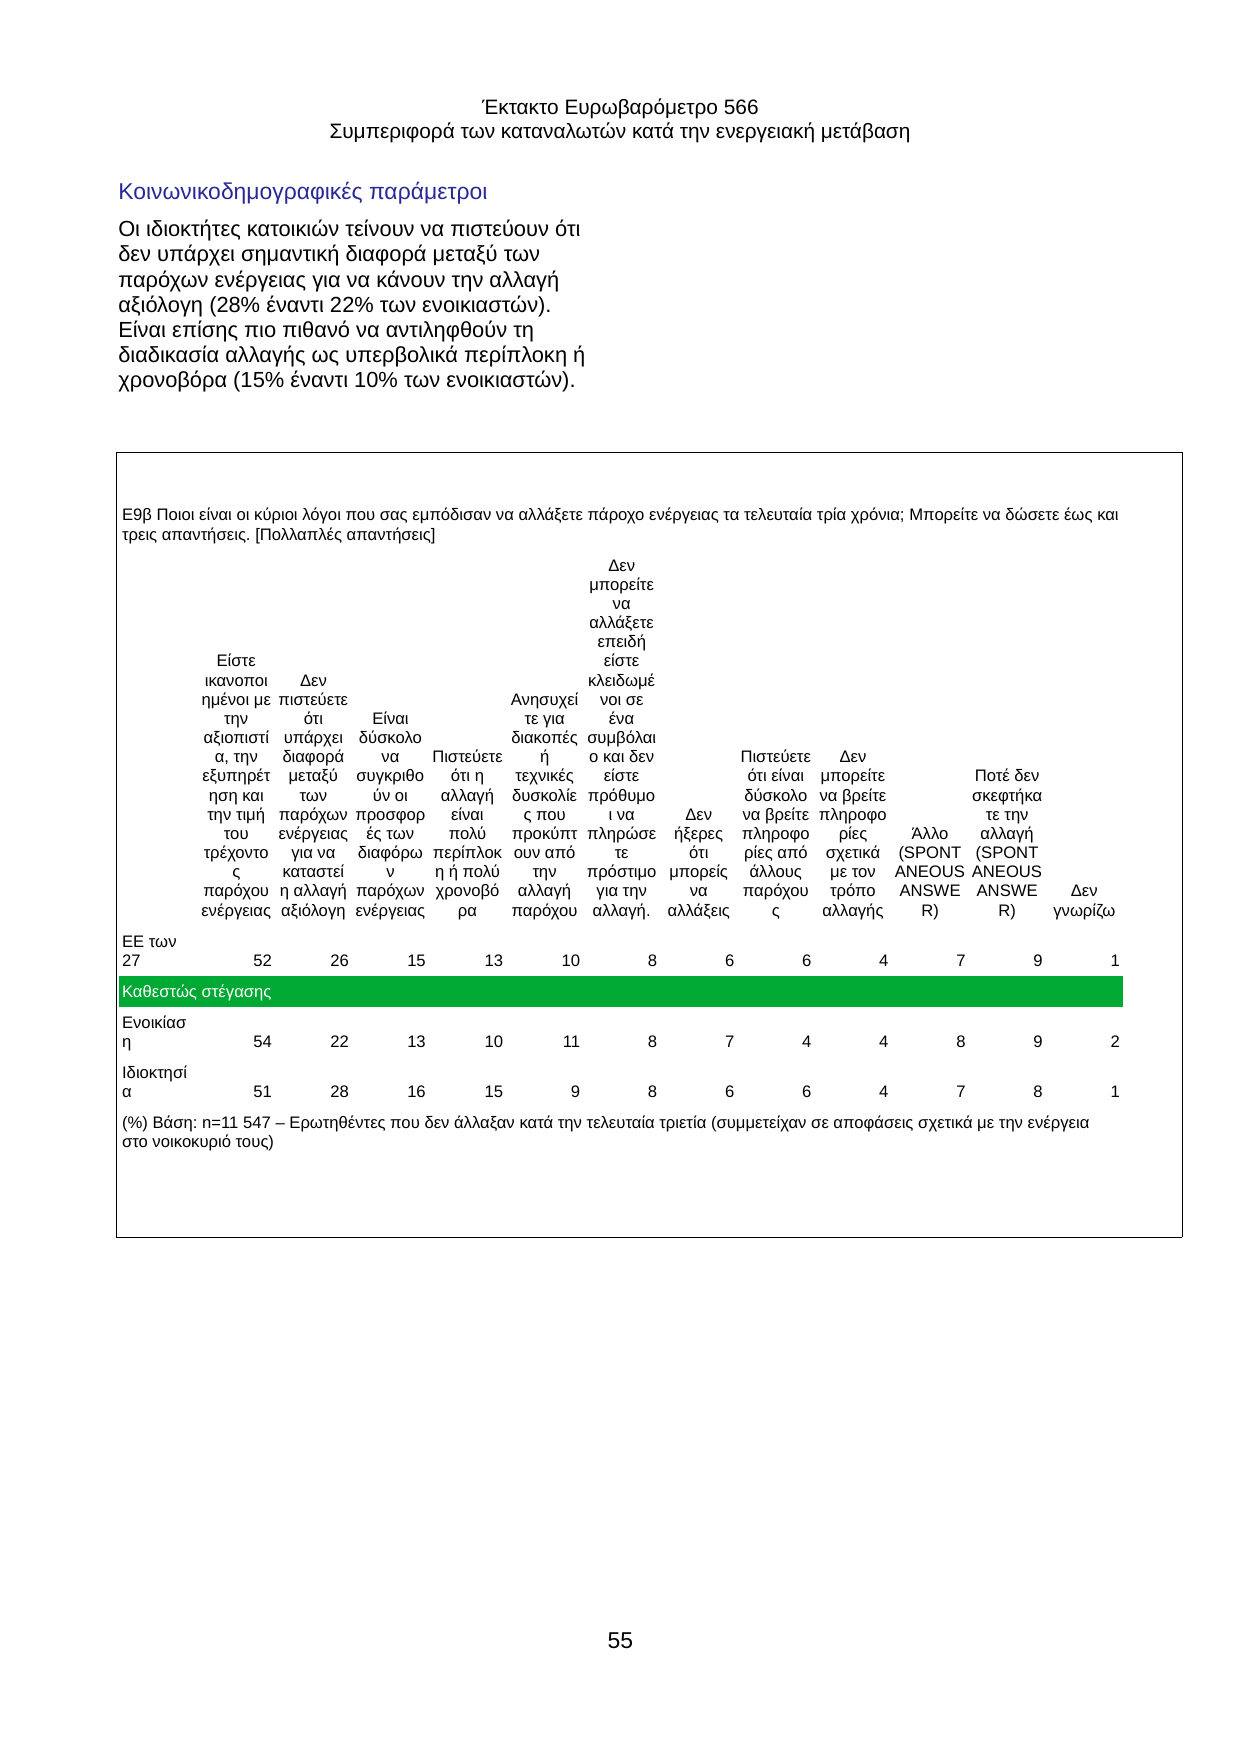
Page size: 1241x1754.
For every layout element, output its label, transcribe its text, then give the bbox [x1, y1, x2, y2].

table_cell 9 [968, 1007, 1045, 1057]
table_cell 54 [198, 1007, 274, 1057]
table_cell Ποτέ δεν σκεφτήκατε την αλλαγή (SPONTANEOUS ANSWER) [968, 549, 1045, 925]
table_cell 4 [737, 1007, 814, 1057]
table_cell Δεν μπορείτε να αλλάξετε επειδή είστε κλειδωμένοι σε ένα συμβόλαιο και δεν είστε πρόθυμοι να πληρώσετε πρόστιμο για την αλλαγή. [583, 549, 660, 925]
table_cell 8 [583, 1007, 660, 1057]
table_cell 4 [814, 925, 891, 976]
table_cell 6 [660, 925, 737, 976]
table_cell Καθεστώς στέγασης [119, 976, 1123, 1007]
table_cell 28 [275, 1057, 352, 1107]
table_cell 7 [891, 925, 968, 976]
table_cell 8 [583, 925, 660, 976]
table_cell 1 [1045, 925, 1123, 976]
table_cell [119, 549, 197, 925]
text Κοινωνικοδημογραφικές παράμετροι [118, 178, 605, 204]
table_cell 9 [506, 1057, 583, 1107]
table_cell 15 [352, 925, 429, 976]
table_cell Άλλο (SPONTANEOUS ANSWER) [891, 549, 968, 925]
table_cell 51 [198, 1057, 274, 1107]
table_cell Δεν γνωρίζω [1045, 549, 1123, 925]
table_cell Ενοικίαση [119, 1007, 197, 1057]
table_cell 52 [198, 925, 274, 976]
table_cell 1 [1045, 1057, 1123, 1107]
table_cell 13 [352, 1007, 429, 1057]
table_cell 22 [275, 1007, 352, 1057]
table_cell 15 [429, 1057, 506, 1107]
table_cell Πιστεύετε ότι είναι δύσκολο να βρείτε πληροφορίες από άλλους παρόχους [737, 549, 814, 925]
table_cell 4 [814, 1057, 891, 1107]
table_cell ΕΕ των 27 [119, 925, 197, 976]
table_cell (%) Βάση: n=11 547 – Ερωτηθέντες που δεν άλλαξαν κατά την τελευταία τριετία (συμμετείχαν σε αποφάσεις σχετικά με την ενέργεια στο νοικοκυριό τους) [119, 1107, 1123, 1157]
table_header Ε9β Ποιοι είναι οι κύριοι λόγοι που σας εμπόδισαν να αλλάξετε πάροχο ενέργειας τα τελευταία τρία χρόνια; Μπορείτε να δώσετε έως και τρεις απαντήσεις. [Πολλαπλές απαντήσεις] [119, 499, 1123, 549]
table_cell 26 [275, 925, 352, 976]
table_cell 9 [968, 925, 1045, 976]
table_cell Ανησυχείτε για διακοπές ή τεχνικές δυσκολίες που προκύπτουν από την αλλαγή παρόχου [506, 549, 583, 925]
table_cell Είναι δύσκολο να συγκριθούν οι προσφορές των διαφόρων παρόχων ενέργειας [352, 549, 429, 925]
table_cell Δεν ήξερες ότι μπορείς να αλλάξεις [660, 549, 737, 925]
table_cell Δεν πιστεύετε ότι υπάρχει διαφορά μεταξύ των παρόχων ενέργειας για να καταστεί η αλλαγή αξιόλογη [275, 549, 352, 925]
table_cell Δεν μπορείτε να βρείτε πληροφορίες σχετικά με τον τρόπο αλλαγής [814, 549, 891, 925]
text Οι ιδιοκτήτες κατοικιών τείνουν να πιστεύουν ότι δεν υπάρχει σημαντική διαφορά μεταξύ των παρόχων ενέργειας για να κάνουν την αλλαγή αξιόλογη (28% έναντι 22% των ενοικιαστών). Είναι επίσης πιο πιθανό να αντιληφθούν τη διαδικασία αλλαγής ως υπερβολικά περίπλοκη ή χρονοβόρα (15% έναντι 10% των ενοικιαστών). [118, 216, 605, 392]
table_cell 2 [1045, 1007, 1123, 1057]
table_cell 6 [737, 1057, 814, 1107]
table_cell 8 [891, 1007, 968, 1057]
table_cell 16 [352, 1057, 429, 1107]
table_cell 13 [429, 925, 506, 976]
table_cell 7 [891, 1057, 968, 1107]
table_cell 10 [429, 1007, 506, 1057]
table_cell 8 [968, 1057, 1045, 1107]
table_cell 7 [660, 1007, 737, 1057]
table_cell 11 [506, 1007, 583, 1057]
table_cell 4 [814, 1007, 891, 1057]
table_cell Πιστεύετε ότι η αλλαγή είναι πολύ περίπλοκη ή πολύ χρονοβόρα [429, 549, 506, 925]
table_cell 6 [737, 925, 814, 976]
table_cell 6 [660, 1057, 737, 1107]
table_cell Ιδιοκτησία [119, 1057, 197, 1107]
table_cell 10 [506, 925, 583, 976]
table_cell Είστε ικανοποιημένοι με την αξιοπιστία, την εξυπηρέτηση και την τιμή του τρέχοντος παρόχου ενέργειας [198, 549, 274, 925]
table_cell 8 [583, 1057, 660, 1107]
